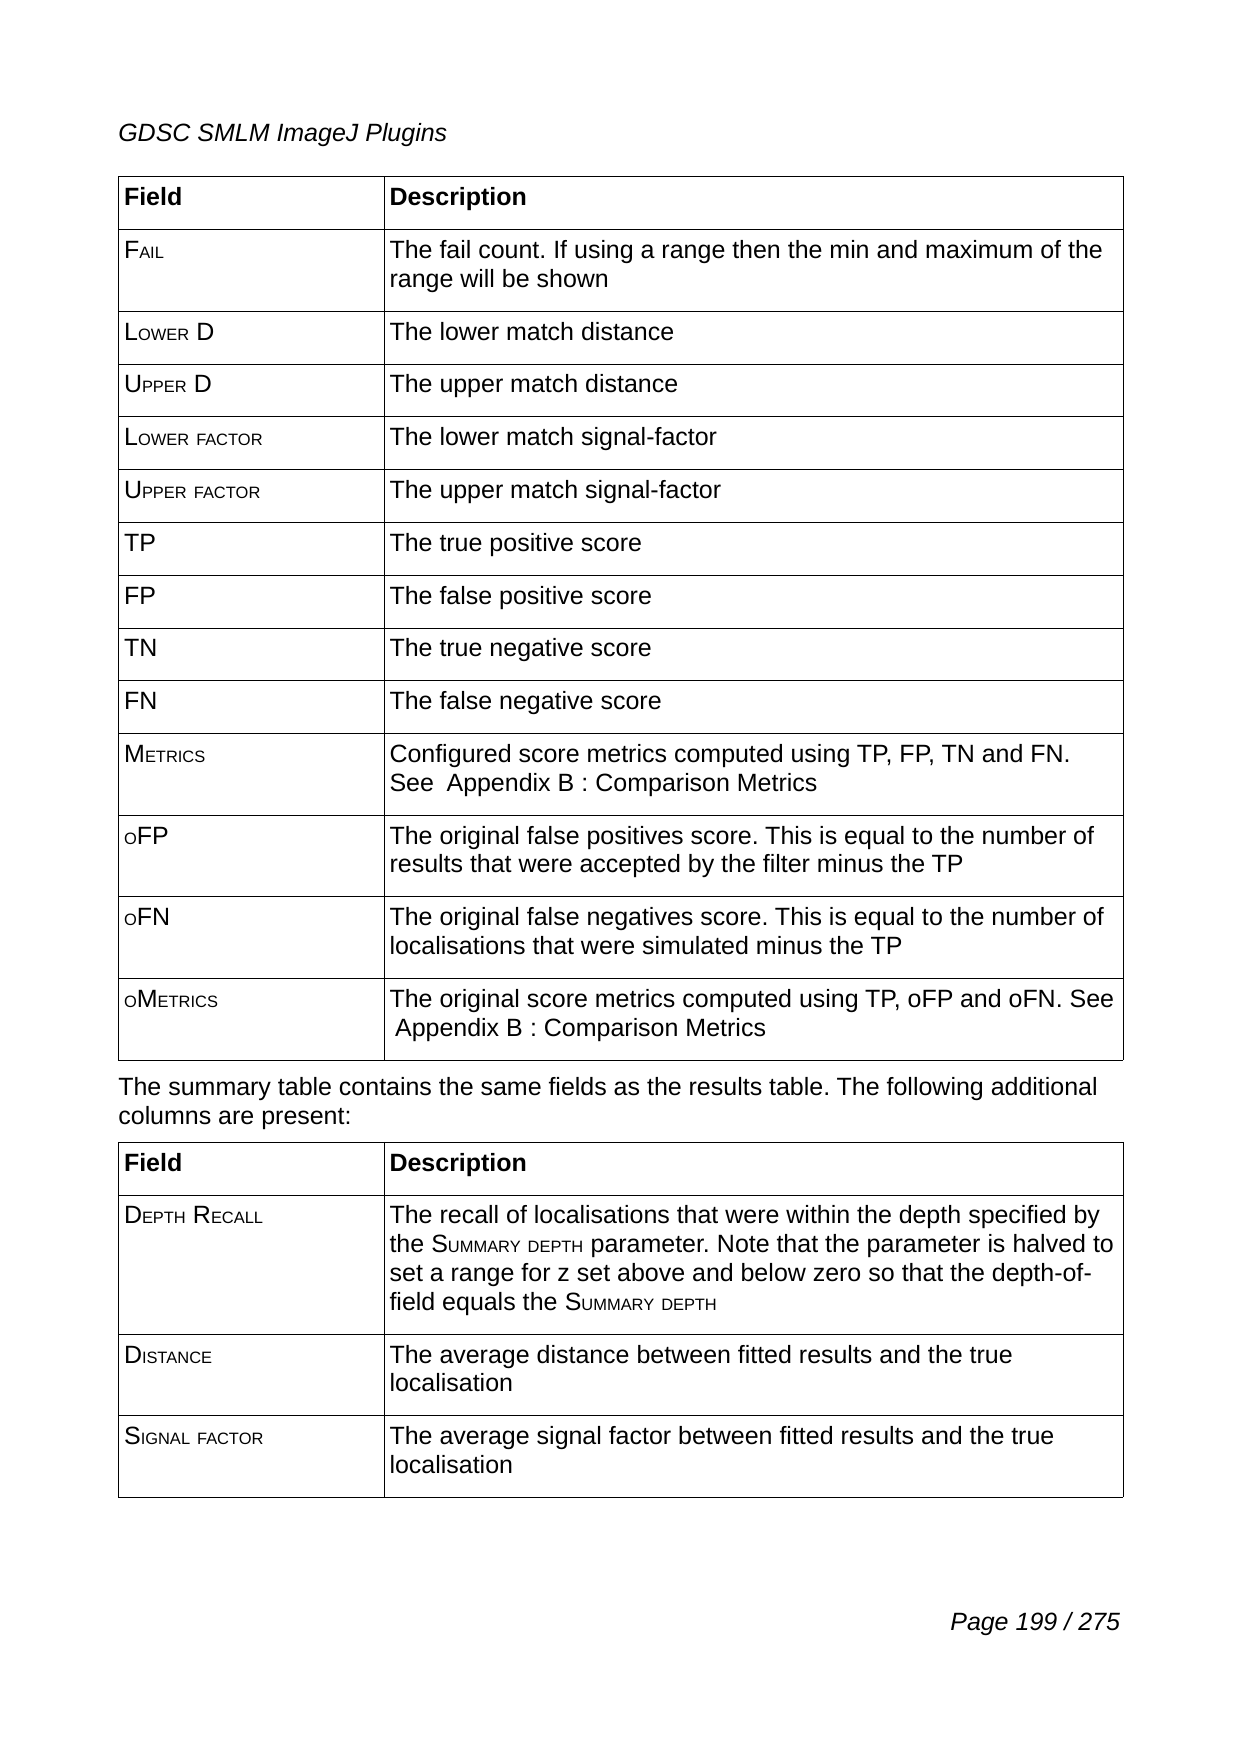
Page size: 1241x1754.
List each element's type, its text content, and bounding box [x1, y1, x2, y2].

table_cell oMetrics [119, 979, 384, 1059]
table_cell The original false positives score. This is equal to the number of results that were accepted by the filter minus the TP [385, 816, 1123, 896]
table_cell The recall of localisations that were within the depth specified by the Summary depth parameter. Note that the parameter is halved to set a range for z set above and below zero so that the depth-of-field equals the Summary depth [385, 1196, 1123, 1334]
table_cell Distance [119, 1335, 384, 1415]
table_cell The upper match distance [385, 365, 1123, 416]
table_cell The false positive score [385, 576, 1123, 628]
table_cell oFP [119, 816, 384, 896]
table_cell Metrics [119, 734, 384, 815]
table_cell Depth Recall [119, 1196, 384, 1334]
text The summary table contains the same fields as the results table. The following additional columns are present: [118, 1072, 1122, 1129]
table_header Description [385, 1143, 1123, 1195]
table_cell Configured score metrics computed using TP, FP, TN and FN. See Appendix B : Comparison Metrics [385, 734, 1123, 815]
table_cell oFN [119, 897, 384, 978]
table_cell The lower match signal-factor [385, 417, 1123, 469]
table_cell Fail [119, 230, 384, 311]
table_cell Upper D [119, 365, 384, 416]
table_cell FP [119, 576, 384, 628]
table_cell FN [119, 681, 384, 733]
table_cell The fail count. If using a range then the min and maximum of the range will be shown [385, 230, 1123, 311]
table_cell The true negative score [385, 629, 1123, 680]
table_cell The true positive score [385, 523, 1123, 575]
table_cell TN [119, 629, 384, 680]
table_cell The original false negatives score. This is equal to the number of localisations that were simulated minus the TP [385, 897, 1123, 978]
table_cell Lower factor [119, 417, 384, 469]
table_cell The original score metrics computed using TP, oFP and oFN. See Appendix B : Comparison Metrics [385, 979, 1123, 1059]
table_cell Signal factor [119, 1416, 384, 1497]
table_cell TP [119, 523, 384, 575]
table_cell The average signal factor between fitted results and the true localisation [385, 1416, 1123, 1497]
table_cell The lower match distance [385, 312, 1123, 363]
table_cell Lower D [119, 312, 384, 363]
table_cell The false negative score [385, 681, 1123, 733]
table_header Description [385, 177, 1123, 229]
table_cell The upper match signal-factor [385, 470, 1123, 522]
table_cell The average distance between fitted results and the true localisation [385, 1335, 1123, 1415]
table_header Field [119, 177, 384, 229]
table_cell Upper factor [119, 470, 384, 522]
table_header Field [119, 1143, 384, 1195]
